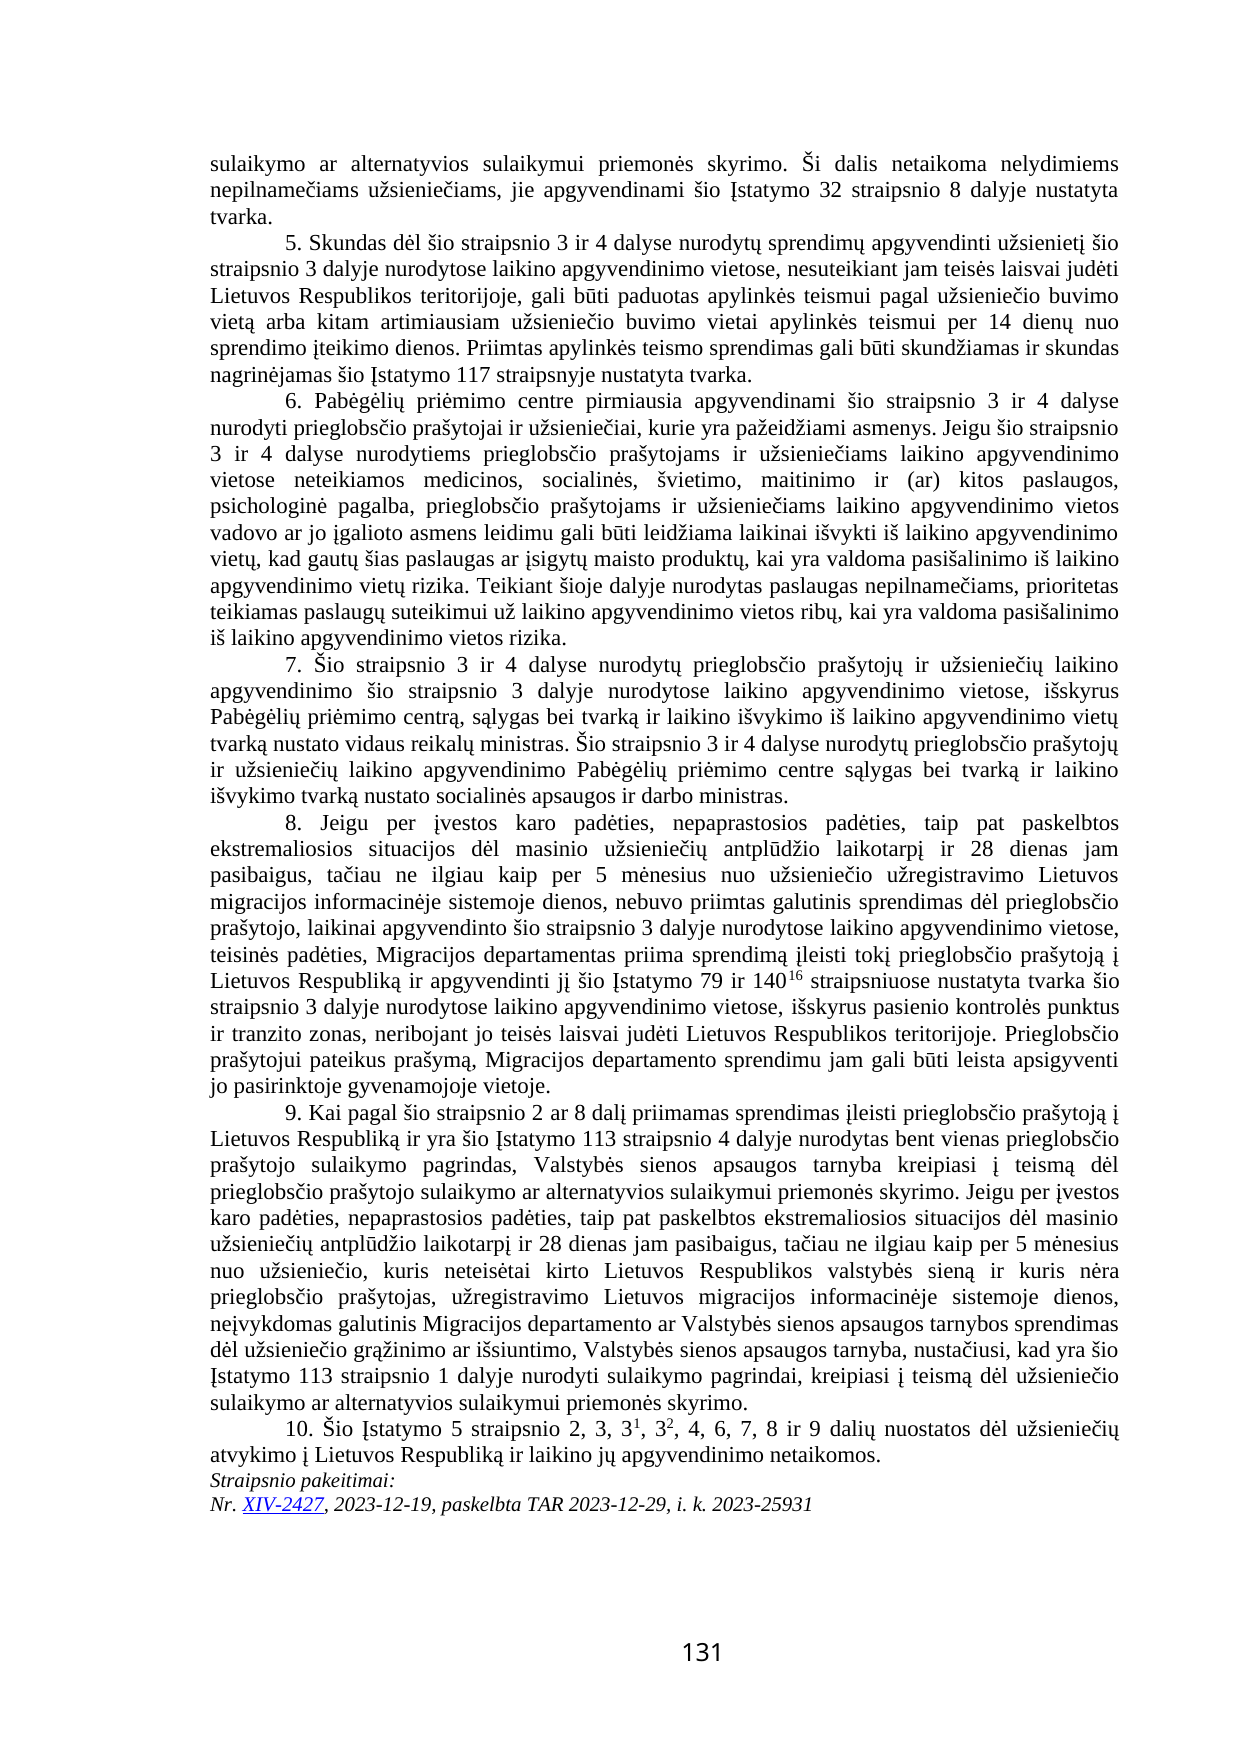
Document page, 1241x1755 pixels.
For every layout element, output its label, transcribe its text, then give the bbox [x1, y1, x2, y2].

text 5. Skundas dėl šio straipsnio 3 ir 4 dalyse nurodytų sprendimų apgyvendinti užsienietį šio straipsnio 3 dalyje nurodytose laikino apgyvendinimo vietose, nesuteikiant jam teisės laisvai judėti Lietuvos Respublikos teritorijoje, gali būti paduotas apylinkės teismui pagal užsieniečio buvimo vietą arba kitam artimiausiam užsieniečio buvimo vietai apylinkės teismui per 14 dienų nuo sprendimo įteikimo dienos. Priimtas apylinkės teismo sprendimas gali būti skundžiamas ir skundas nagrinėjamas šio Įstatymo 117 straipsnyje nustatyta tvarka. [210, 229, 1120, 387]
text 9. Kai pagal šio straipsnio 2 ar 8 dalį priimamas sprendimas įleisti prieglobsčio prašytoją į Lietuvos Respubliką ir yra šio Įstatymo 113 straipsnio 4 dalyje nurodytas bent vienas prieglobsčio prašytojo sulaikymo pagrindas, Valstybės sienos apsaugos tarnyba kreipiasi į teismą dėl prieglobsčio prašytojo sulaikymo ar alternatyvios sulaikymui priemonės skyrimo. Jeigu per įvestos karo padėties, nepaprastosios padėties, taip pat paskelbtos ekstremaliosios situacijos dėl masinio užsieniečių antplūdžio laikotarpį ir 28 dienas jam pasibaigus, tačiau ne ilgiau kaip per 5 mėnesius nuo užsieniečio, kuris neteisėtai kirto Lietuvos Respublikos valstybės sieną ir kuris nėra prieglobsčio prašytojas, užregistravimo Lietuvos migracijos informacinėje sistemoje dienos, neįvykdomas galutinis Migracijos departamento ar Valstybės sienos apsaugos tarnybos sprendimas dėl užsieniečio grąžinimo ar išsiuntimo, Valstybės sienos apsaugos tarnyba, nustačiusi, kad yra šio Įstatymo 113 straipsnio 1 dalyje nurodyti sulaikymo pagrindai, kreipiasi į teismą dėl užsieniečio sulaikymo ar alternatyvios sulaikymui priemonės skyrimo. [210, 1099, 1120, 1415]
text 8. Jeigu per įvestos karo padėties, nepaprastosios padėties, taip pat paskelbtos ekstremaliosios situacijos dėl masinio užsieniečių antplūdžio laikotarpį ir 28 dienas jam pasibaigus, tačiau ne ilgiau kaip per 5 mėnesius nuo užsieniečio užregistravimo Lietuvos migracijos informacinėje sistemoje dienos, nebuvo priimtas galutinis sprendimas dėl prieglobsčio prašytojo, laikinai apgyvendinto šio straipsnio 3 dalyje nurodytose laikino apgyvendinimo vietose, teisinės padėties, Migracijos departamentas priima sprendimą įleisti tokį prieglobsčio prašytoją į Lietuvos Respubliką ir apgyvendinti jį šio Įstatymo 79 ir 14016 straipsniuose nustatyta tvarka šio straipsnio 3 dalyje nurodytose laikino apgyvendinimo vietose, išskyrus pasienio kontrolės punktus ir tranzito zonas, neribojant jo teisės laisvai judėti Lietuvos Respublikos teritorijoje. Prieglobsčio prašytojui pateikus prašymą, Migracijos departamento sprendimu jam gali būti leista apsigyventi jo pasirinktoje gyvenamojoje vietoje. [210, 809, 1120, 1099]
text Nr. XIV-2427, 2023-12-19, paskelbta TAR 2023-12-29, i. k. 2023-25931 [210, 1492, 1120, 1516]
text 10. Šio Įstatymo 5 straipsnio 2, 3, 31, 32, 4, 6, 7, 8 ir 9 dalių nuostatos dėl užsieniečių atvykimo į Lietuvos Respubliką ir laikino jų apgyvendinimo netaikomos. [210, 1415, 1120, 1468]
text Straipsnio pakeitimai: [210, 1468, 1120, 1492]
text 6. Pabėgėlių priėmimo centre pirmiausia apgyvendinami šio straipsnio 3 ir 4 dalyse nurodyti prieglobsčio prašytojai ir užsieniečiai, kurie yra pažeidžiami asmenys. Jeigu šio straipsnio 3 ir 4 dalyse nurodytiems prieglobsčio prašytojams ir užsieniečiams laikino apgyvendinimo vietose neteikiamos medicinos, socialinės, švietimo, maitinimo ir (ar) kitos paslaugos, psichologinė pagalba, prieglobsčio prašytojams ir užsieniečiams laikino apgyvendinimo vietos vadovo ar jo įgalioto asmens leidimu gali būti leidžiama laikinai išvykti iš laikino apgyvendinimo vietų, kad gautų šias paslaugas ar įsigytų maisto produktų, kai yra valdoma pasišalinimo iš laikino apgyvendinimo vietų rizika. Teikiant šioje dalyje nurodytas paslaugas nepilnamečiams, prioritetas teikiamas paslaugų suteikimui už laikino apgyvendinimo vietos ribų, kai yra valdoma pasišalinimo iš laikino apgyvendinimo vietos rizika. [210, 387, 1120, 651]
text 7. Šio straipsnio 3 ir 4 dalyse nurodytų prieglobsčio prašytojų ir užsieniečių laikino apgyvendinimo šio straipsnio 3 dalyje nurodytose laikino apgyvendinimo vietose, išskyrus Pabėgėlių priėmimo centrą, sąlygas bei tvarką ir laikino išvykimo iš laikino apgyvendinimo vietų tvarką nustato vidaus reikalų ministras. Šio straipsnio 3 ir 4 dalyse nurodytų prieglobsčio prašytojų ir užsieniečių laikino apgyvendinimo Pabėgėlių priėmimo centre sąlygas bei tvarką ir laikino išvykimo tvarką nustato socialinės apsaugos ir darbo ministras. [210, 651, 1120, 809]
text sulaikymo ar alternatyvios sulaikymui priemonės skyrimo. Ši dalis netaikoma nelydimiems nepilnamečiams užsieniečiams, jie apgyvendinami šio Įstatymo 32 straipsnio 8 dalyje nustatyta tvarka. [210, 150, 1120, 229]
